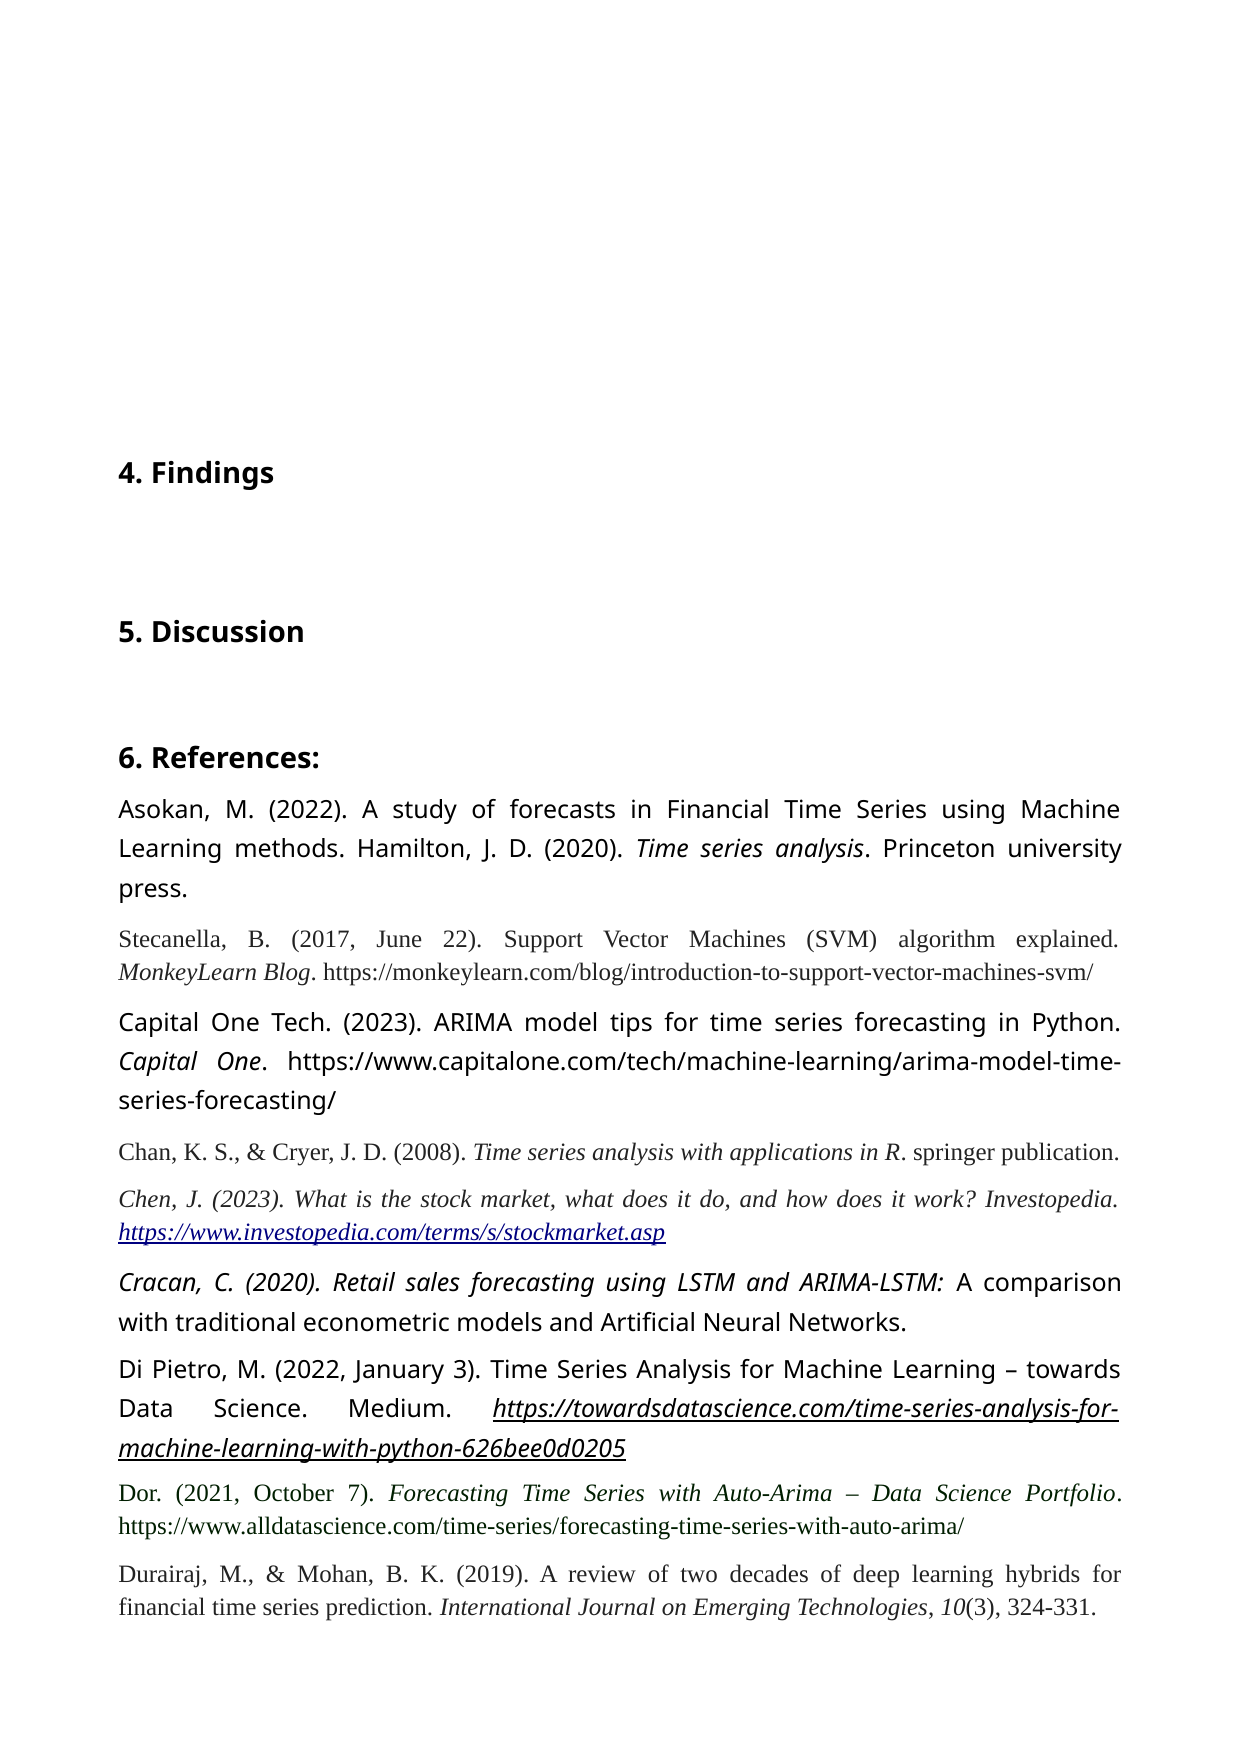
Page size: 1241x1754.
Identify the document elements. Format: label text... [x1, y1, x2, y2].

text Di Pietro, M. (2022, January 3). Time Series Analysis for Machine Learning – towards Data Science. Medium. https://towardsdatascience.com/time-series-analysis-for-machine-learning-with-python-626bee0d0205 [118, 1352, 1122, 1464]
text Asokan, M. (2022). A study of forecasts in Financial Time Series using Machine Learning methods. Hamilton, J. D. (2020). Time series analysis. Princeton university press. [118, 792, 1122, 904]
text 6. References: [118, 738, 1122, 777]
text 5. Discussion [118, 611, 1122, 651]
text Dor. (2021, October 7). Forecasting Time Series with Auto-Arima – Data Science Portfolio. https://www.alldatascience.com/time-series/forecasting-time-series-with-auto-arima/ [118, 1478, 1122, 1540]
text Stecanella, B. (2017, June 22). Support Vector Machines (SVM) algorithm explained. MonkeyLearn Blog. https://monkeylearn.com/blog/introduction-to-support-vector-machines-svm/ [118, 924, 1122, 986]
text Durairaj, M., & Mohan, B. K. (2019). A review of two decades of deep learning hybrids for financial time series prediction. International Journal on Emerging Technologies, 10(3), 324-331. [118, 1559, 1122, 1621]
text Chen, J. (2023). What is the stock market, what does it do, and how does it work? Investopedia. https://www.investopedia.com/terms/s/stockmarket.asp [118, 1184, 1122, 1246]
text Chan, K. S., & Cryer, J. D. (2008). Time series analysis with applications in R. springer publication. [118, 1137, 1122, 1166]
text Capital One Tech. (2023). ARIMA model tips for time series forecasting in Python. Capital One. https://www.capitalone.com/tech/machine-learning/arima-model-time-series-forecasting/ [118, 1005, 1122, 1117]
text Cracan, C. (2020). Retail sales forecasting using LSTM and ARIMA-LSTM: A comparison with traditional econometric models and Artificial Neural Networks. [118, 1265, 1122, 1338]
text 4. Findings [118, 452, 1122, 492]
